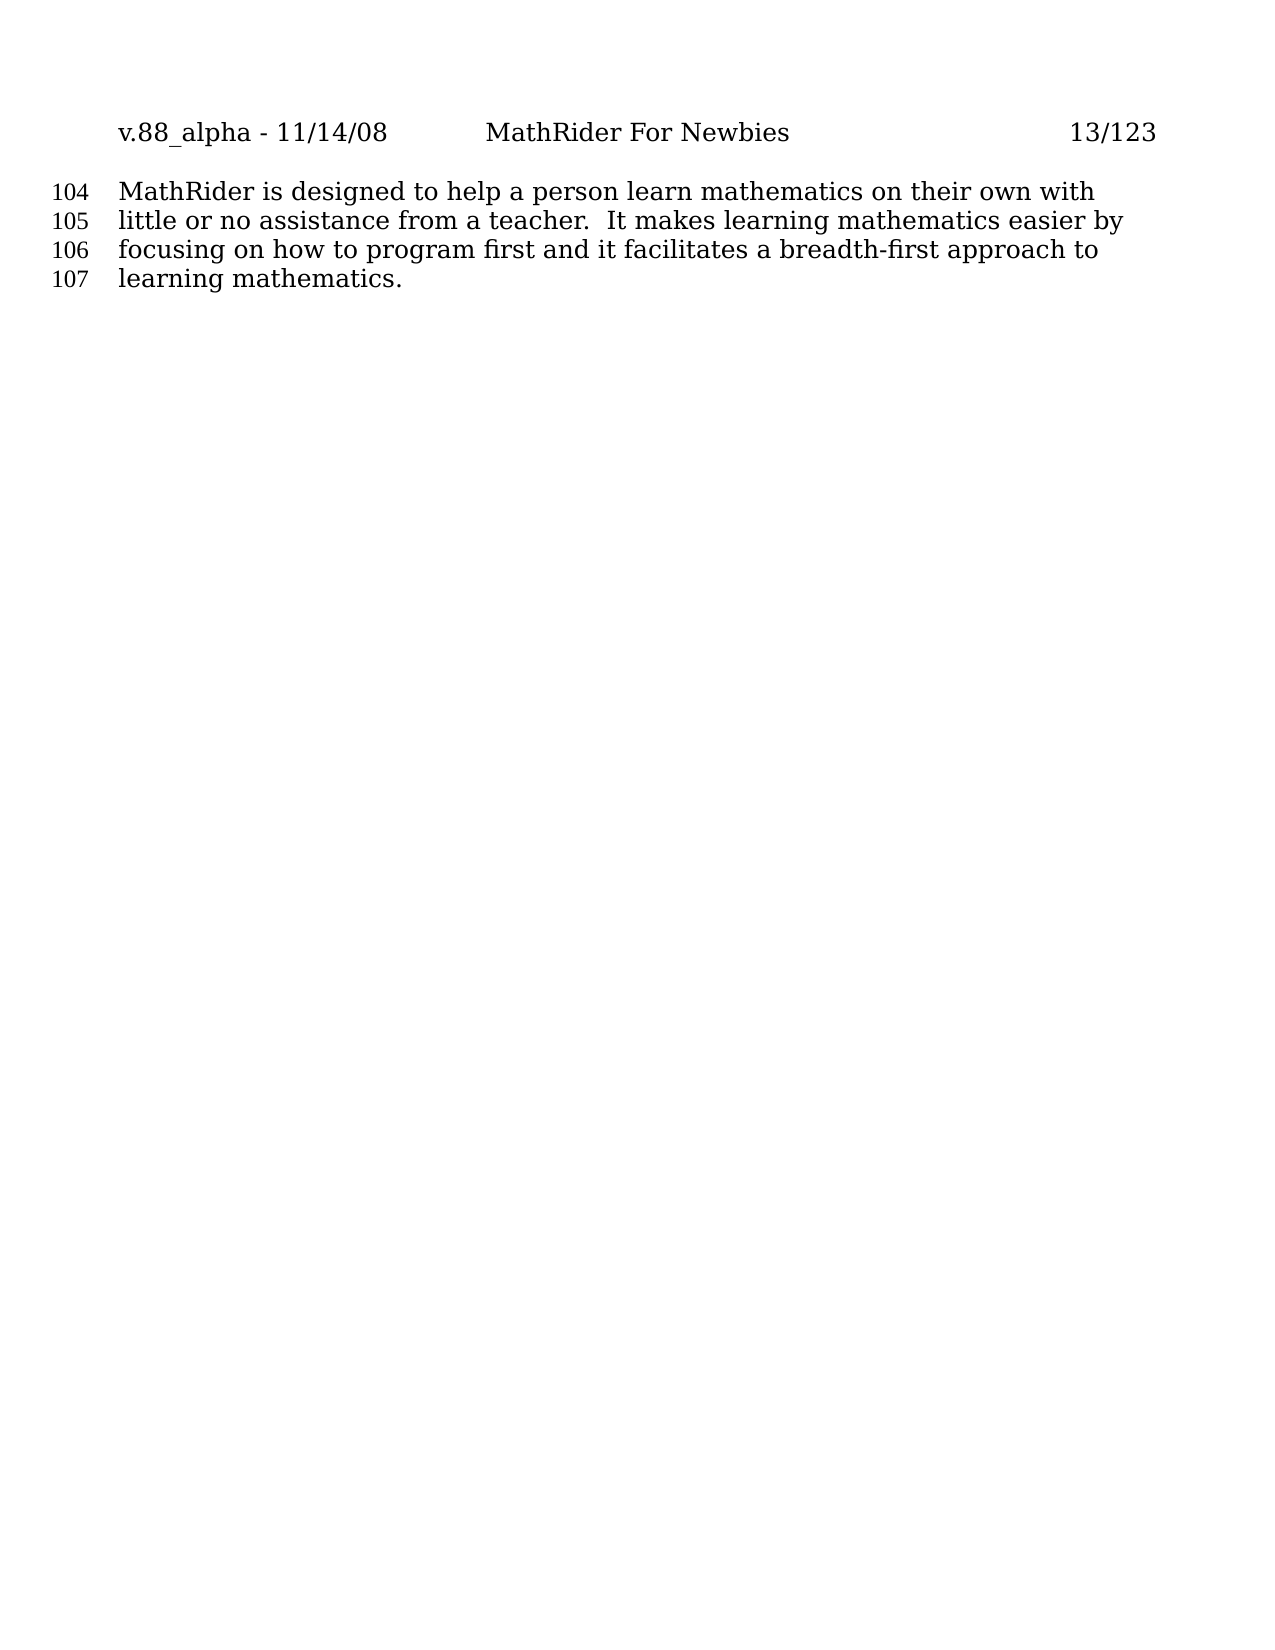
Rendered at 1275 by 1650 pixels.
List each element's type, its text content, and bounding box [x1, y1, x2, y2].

text MathRider is designed to help a person learn mathematics on their own with little or no assistance from a teacher. It makes learning mathematics easier by focusing on how to program first and it facilitates a breadth-first approach to learning mathematics. [118, 177, 1157, 293]
